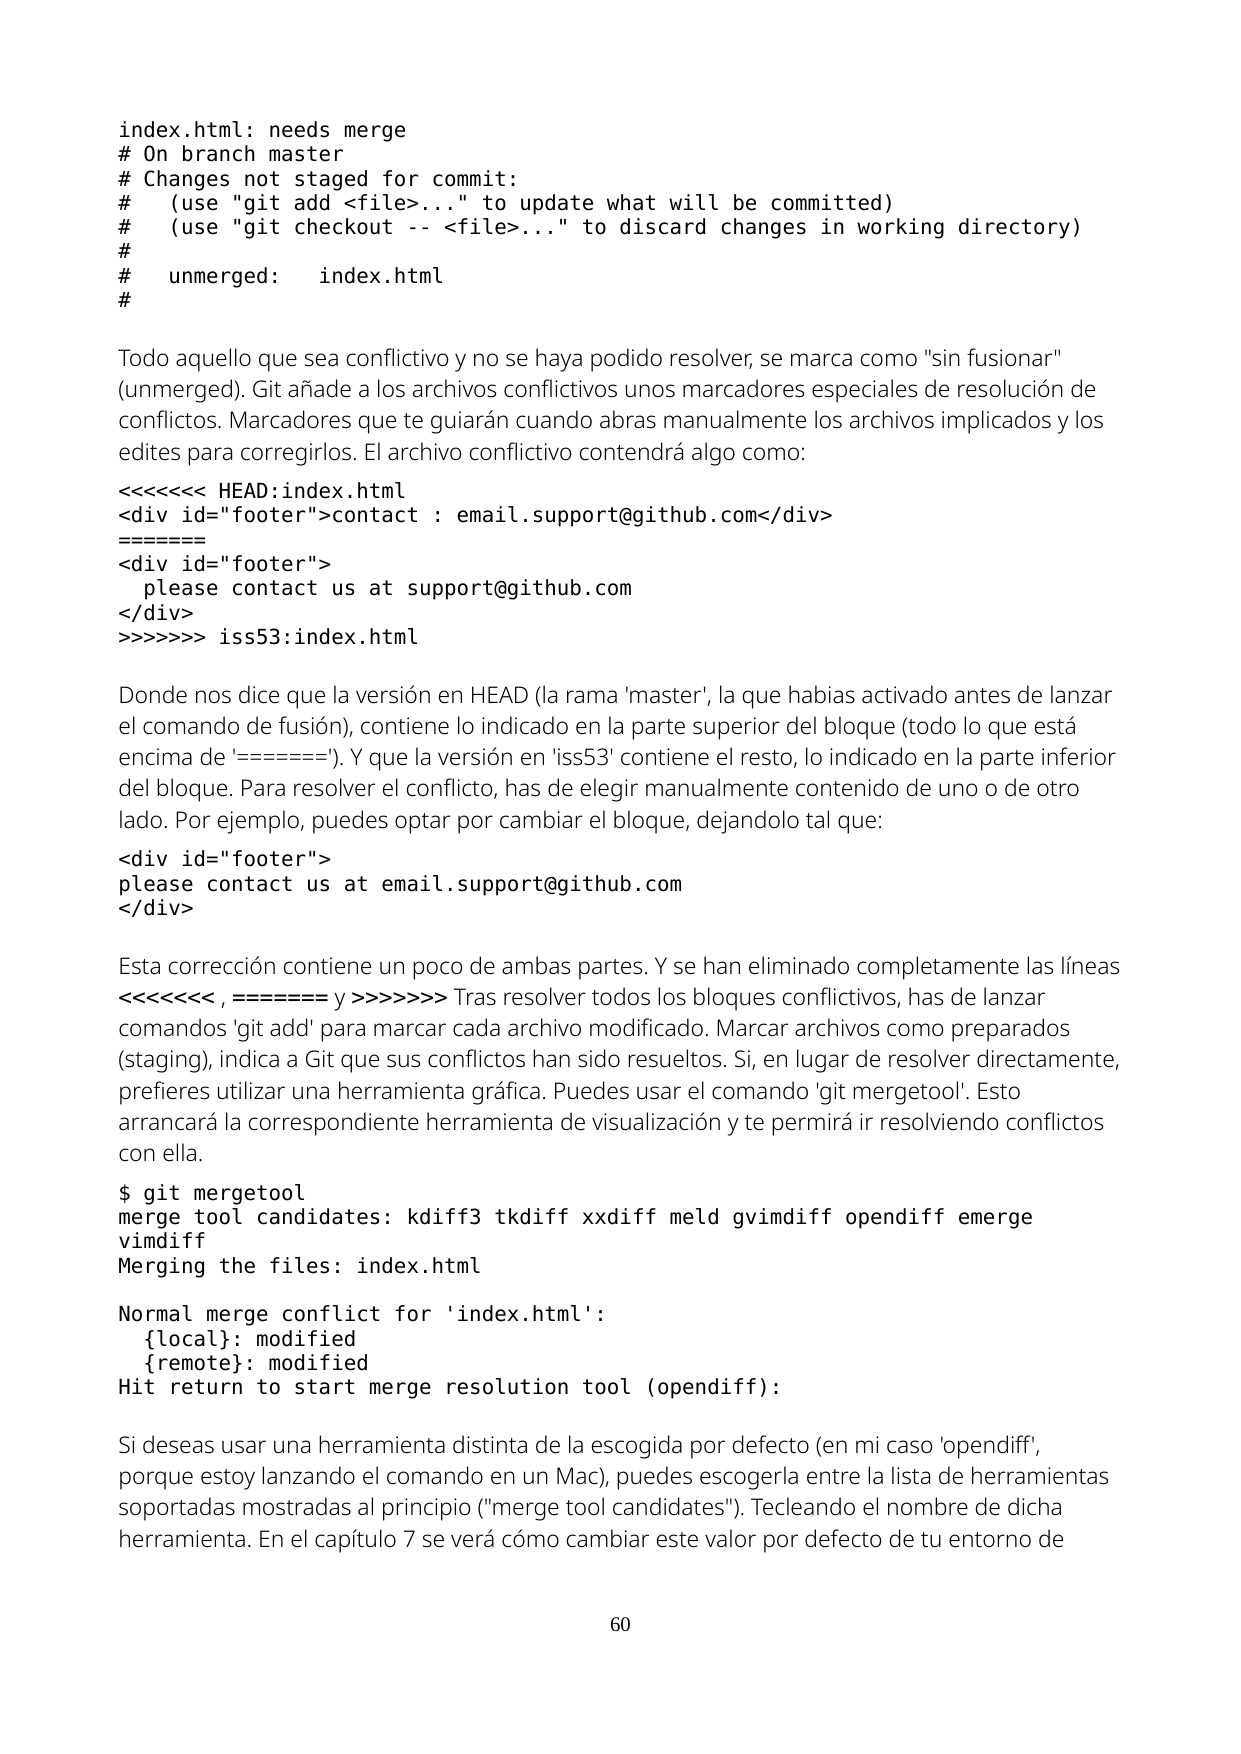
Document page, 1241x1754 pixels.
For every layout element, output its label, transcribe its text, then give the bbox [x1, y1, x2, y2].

text # (use "git checkout -- <file>..." to discard changes in working directory) [118, 215, 1122, 239]
text Merging the files: index.html [118, 1254, 1122, 1278]
text <div id="footer"> [118, 847, 1122, 872]
text >>>>>>> iss53:index.html [118, 625, 1122, 649]
text Si deseas usar una herramienta distinta de la escogida por defecto (en mi caso 'opendiff', porque estoy lanzando el comando en un Mac), puedes escogerla entre la lista de herramientas soportadas mostradas al principio ("merge tool candidates"). Tecleando el nombre de dicha herramienta. En el capítulo 7 se verá cómo cambiar este valor por defecto de tu entorno de [118, 1429, 1122, 1554]
text </div> [118, 896, 1122, 920]
text Todo aquello que sea conflictivo y no se haya podido resolver, se marca como "sin fusionar" (unmerged). Git añade a los archivos conflictivos unos marcadores especiales de resolución de conflictos. Marcadores que te guiarán cuando abras manualmente los archivos implicados y los edites para corregirlos. El archivo conflictivo contendrá algo como: [118, 342, 1122, 467]
text # [118, 239, 1122, 264]
text Donde nos dice que la versión en HEAD (la rama 'master', la que habias activado antes de lanzar el comando de fusión), contiene lo indicado en la parte superior del bloque (todo lo que está encima de '======='). Y que la versión en 'iss53' contiene el resto, lo indicado en la parte inferior del bloque. Para resolver el conflicto, has de elegir manualmente contenido de uno o de otro lado. Por ejemplo, puedes optar por cambiar el bloque, dejandolo tal que: [118, 679, 1122, 835]
text <<<<<<< HEAD:index.html [118, 479, 1122, 503]
text please contact us at email.support@github.com [118, 872, 1122, 896]
text </div> [118, 601, 1122, 625]
text # [118, 288, 1122, 312]
text # On branch master [118, 142, 1122, 167]
text {local}: modified [118, 1327, 1122, 1351]
text index.html: needs merge [118, 118, 1122, 142]
text Normal merge conflict for 'index.html': [118, 1302, 1122, 1327]
text Hit return to start merge resolution tool (opendiff): [118, 1375, 1122, 1399]
text {remote}: modified [118, 1351, 1122, 1375]
text <div id="footer">contact : email.support@github.com</div> [118, 503, 1122, 528]
text <div id="footer"> [118, 552, 1122, 576]
text # (use "git add <file>..." to update what will be committed) [118, 191, 1122, 215]
text Esta corrección contiene un poco de ambas partes. Y se han eliminado completamente las líneas <<<<<<< , ======= y >>>>>>> Tras resolver todos los bloques conflictivos, has de lanzar comandos 'git add' para marcar cada archivo modificado. Marcar archivos como preparados (staging), indica a Git que sus conflictos han sido resueltos. Si, en lugar de resolver directamente, prefieres utilizar una herramienta gráfica. Puedes usar el comando 'git mergetool'. Esto arrancará la correspondiente herramienta de visualización y te permirá ir resolviendo conflictos con ella. [118, 950, 1122, 1168]
text please contact us at support@github.com [118, 576, 1122, 601]
text # Changes not staged for commit: [118, 167, 1122, 191]
text # unmerged: index.html [118, 264, 1122, 288]
text merge tool candidates: kdiff3 tkdiff xxdiff meld gvimdiff opendiff emerge vimdiff [118, 1205, 1122, 1254]
text ======= [118, 528, 1122, 552]
text $ git mergetool [118, 1181, 1122, 1205]
